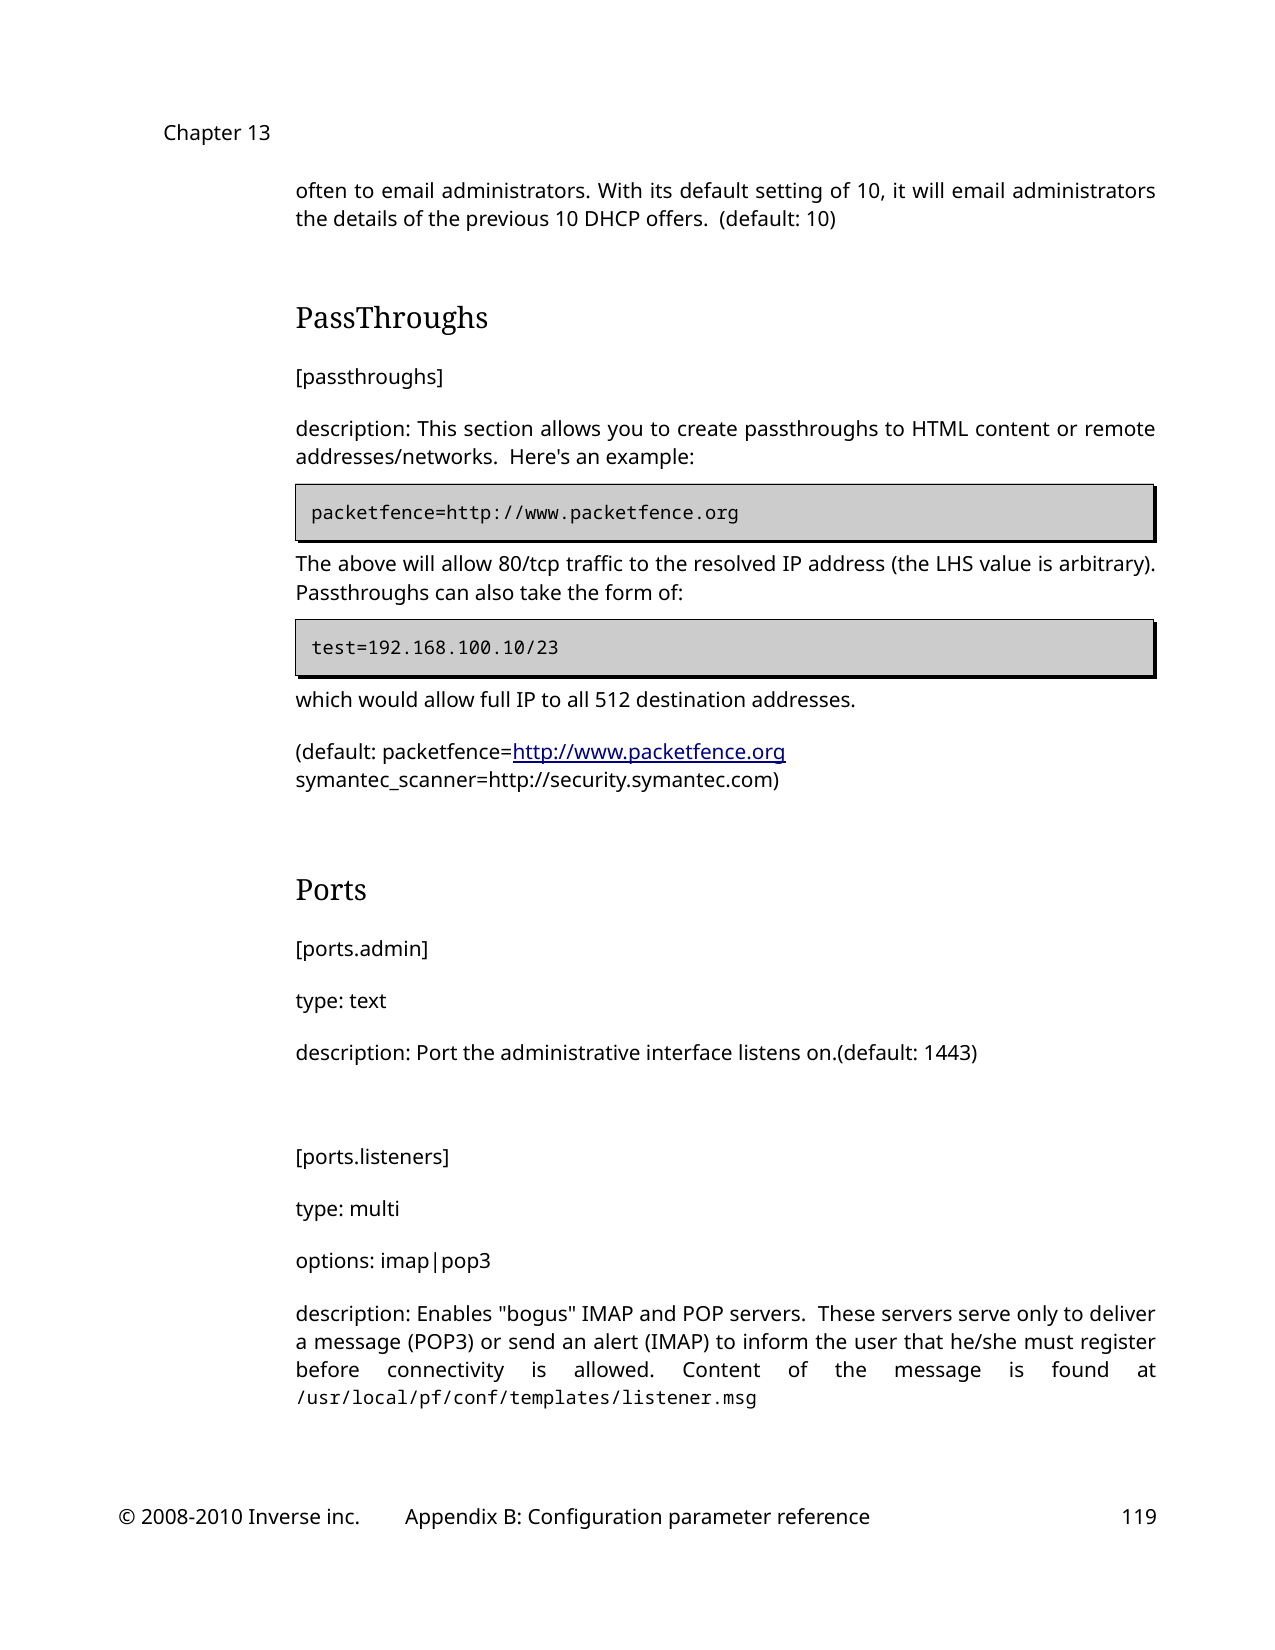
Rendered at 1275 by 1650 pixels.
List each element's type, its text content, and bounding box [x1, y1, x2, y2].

subtitle Ports [295, 869, 1157, 909]
text often to email administrators. With its default setting of 10, it will email administrators the details of the previous 10 DHCP offers. (default: 10) [295, 176, 1157, 233]
text description: Enables "bogus" IMAP and POP servers. These servers serve only to deliver a message (POP3) or send an alert (IMAP) to inform the user that he/she must register before connectivity is allowed. Content of the message is found at /usr/local/pf/conf/templates/listener.msg [295, 1299, 1157, 1409]
subtitle PassThroughs [295, 297, 1157, 337]
text type: multi [295, 1194, 1157, 1223]
text options: imap|pop3 [295, 1247, 1157, 1275]
text (default: packetfence=http://www.packetfence.org symantec_scanner=http://security.symantec.com) [295, 737, 1157, 794]
text description: Port the administrative interface listens on.(default: 1443) [295, 1038, 1157, 1067]
text The above will allow 80/tcp traffic to the resolved IP address (the LHS value is arbitrary). Passthroughs can also take the form of: [295, 549, 1157, 606]
text [passthroughs] [295, 362, 1157, 390]
text type: text [295, 986, 1157, 1014]
text [ports.admin] [295, 934, 1157, 962]
text packetfence=http://www.packetfence.org [296, 485, 1153, 540]
text which would allow full IP to all 512 destination addresses. [295, 685, 1157, 713]
text description: This section allows you to create passthroughs to HTML content or remote addresses/networks. Here's an example: [295, 414, 1157, 471]
text [ports.listeners] [295, 1142, 1157, 1171]
text test=192.168.100.10/23 [296, 620, 1153, 675]
